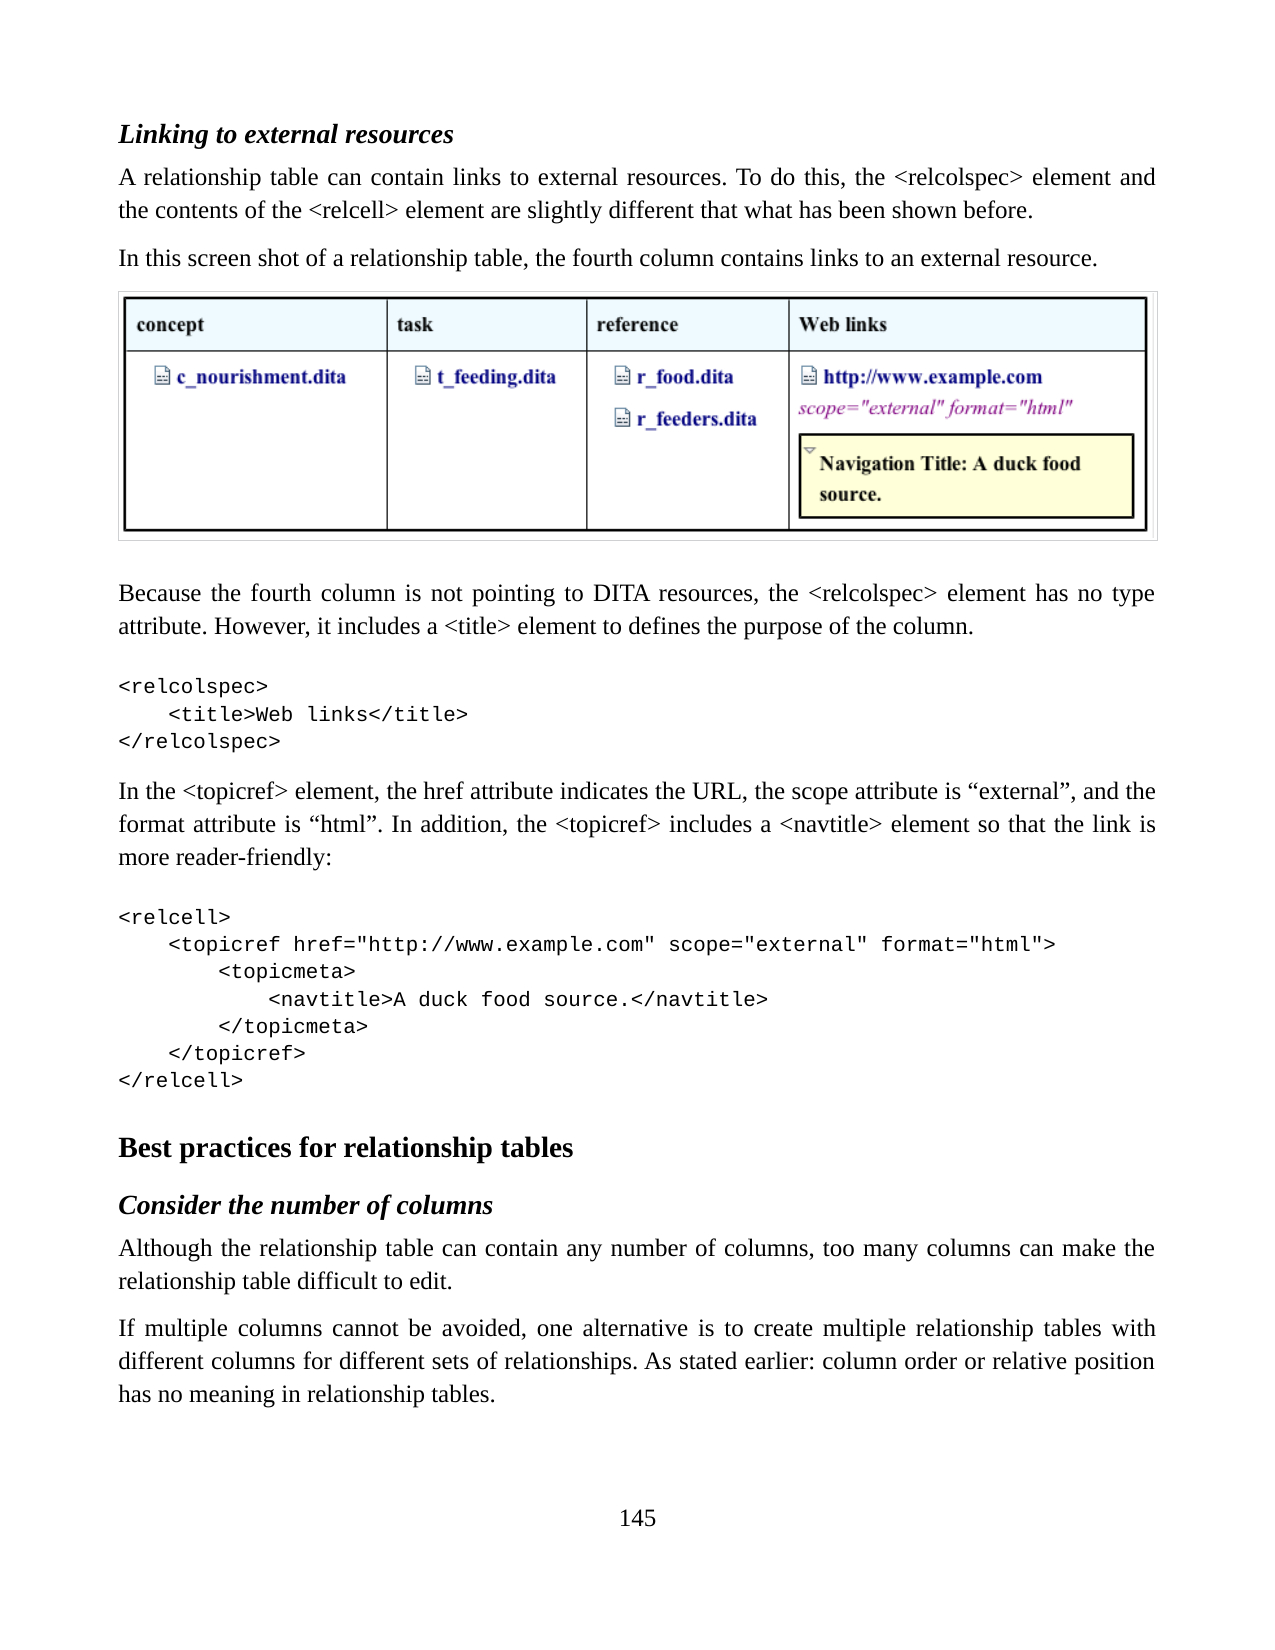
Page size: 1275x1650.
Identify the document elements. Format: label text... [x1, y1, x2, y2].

text In the <topicref> element, the href attribute indicates the URL, the scope attribute is “external”, and the format attribute is “html”. In addition, the <topicref> includes a <navtitle> element so that the link is more reader-friendly: [118, 776, 1157, 871]
text <relcell> <topicref href="http://www.example.com" scope="external" format="html"> <topicmeta> <navtitle>A duck food source.</navtitle> </topicmeta> </topicref> </relcell> [118, 907, 1157, 1094]
subtitle Best practices for relationship tables [118, 1130, 1157, 1163]
text A relationship table can contain links to external resources. To do this, the <relcolspec> element and the contents of the <relcell> element are slightly different that what has been shown before. [118, 162, 1157, 224]
text In this screen shot of a relationship table, the fourth column contains links to an external resource. [118, 243, 1157, 272]
text If multiple columns cannot be avoided, one alternative is to create multiple relationship tables with different columns for different sets of relationships. As stated earlier: column order or relative position has no meaning in relationship tables. [118, 1313, 1157, 1408]
picture [121, 293, 1154, 538]
text <relcolspec> <title>Web links</title> </relcolspec> [118, 676, 1157, 754]
text Because the fourth column is not pointing to DITA resources, the <relcolspec> element has no type attribute. However, it includes a <title> element to defines the purpose of the column. [118, 578, 1157, 640]
text Although the relationship table can contain any number of columns, too many columns can make the relationship table difficult to edit. [118, 1233, 1157, 1294]
subtitle Linking to external resources [118, 118, 1157, 150]
subtitle Consider the number of columns [118, 1188, 1157, 1220]
